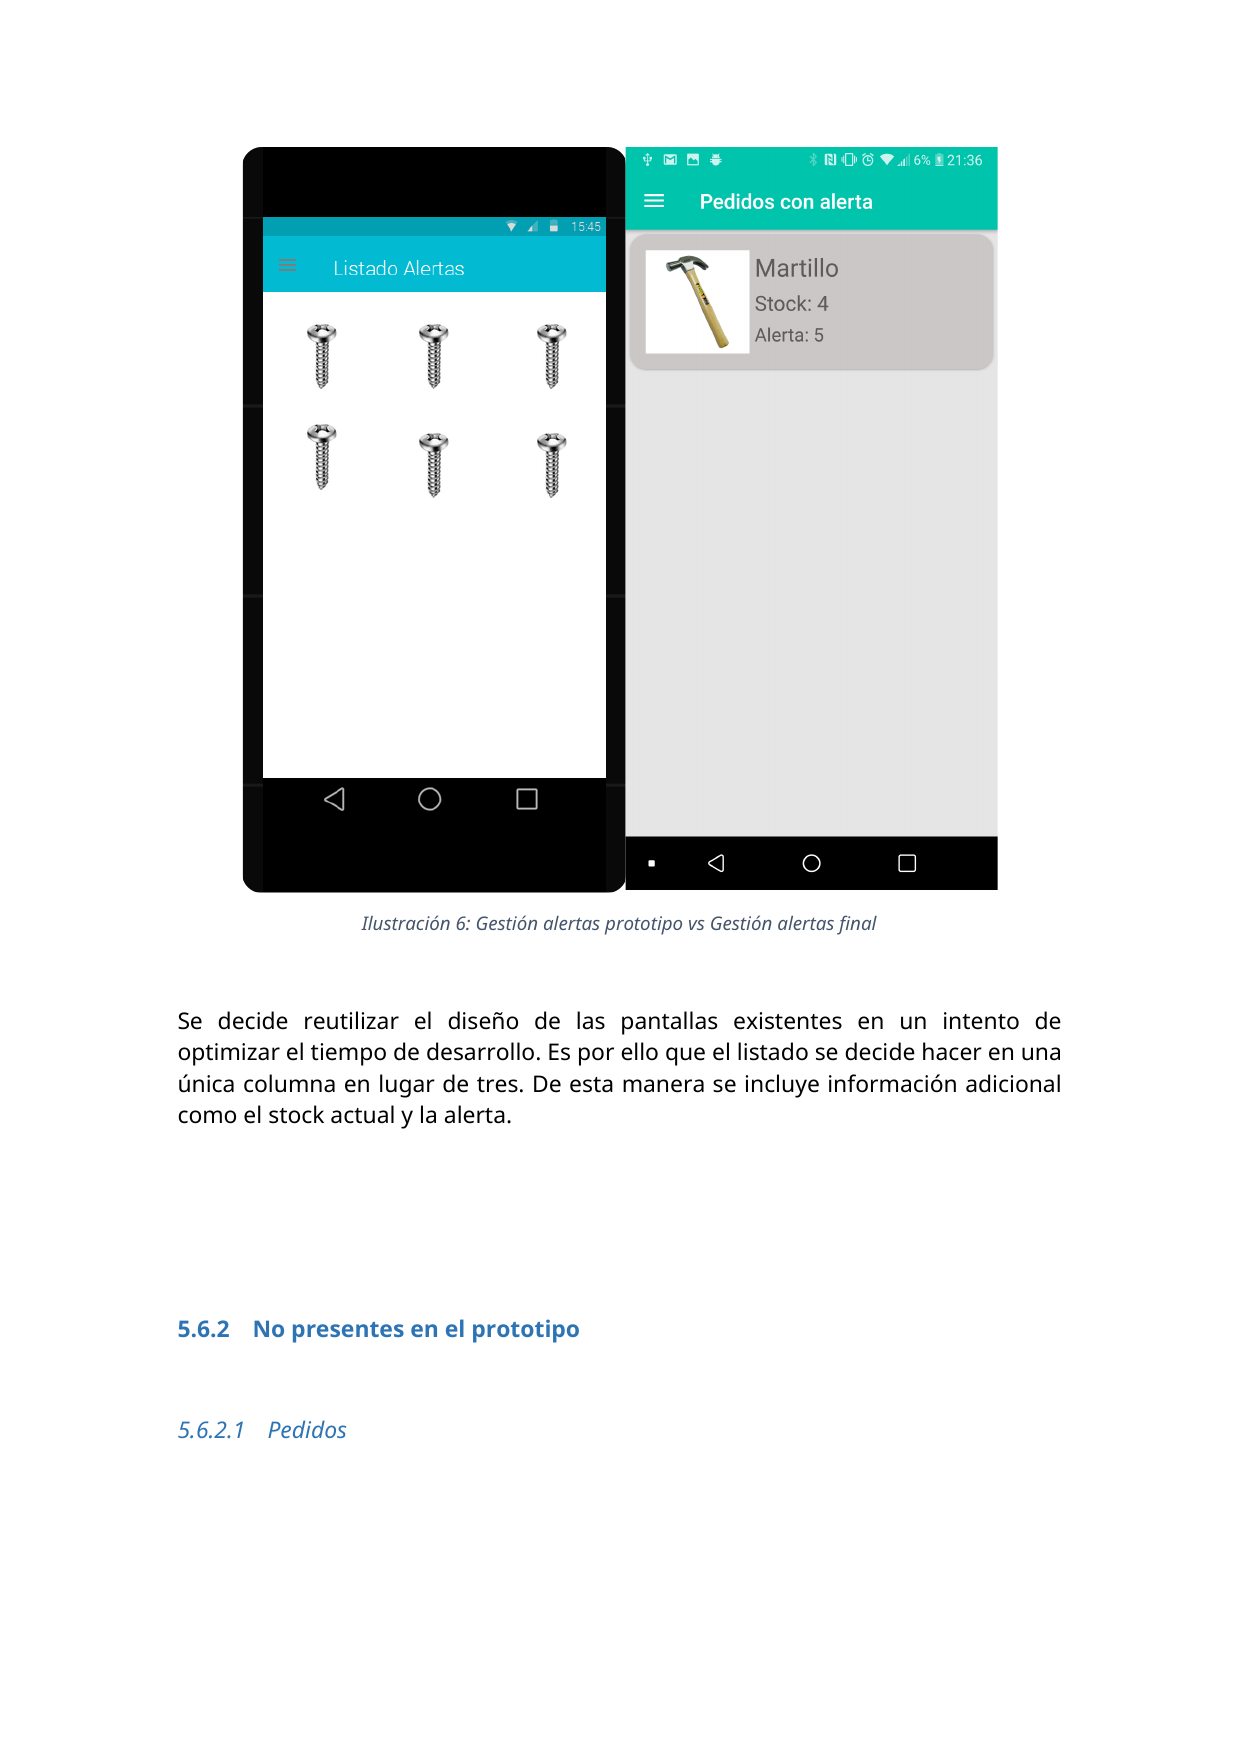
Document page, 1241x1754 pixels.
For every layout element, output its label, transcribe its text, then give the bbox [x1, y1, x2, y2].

text Ilustración 6: Gestión alertas prototipo vs Gestión alertas final [177, 910, 1063, 936]
subtitle Pedidos [177, 1414, 1063, 1445]
subtitle No presentes en el prototipo [177, 1313, 1063, 1344]
text Se decide reutilizar el diseño de las pantallas existentes en un intento de optimizar el tiempo de desarrollo. Es por ello que el listado se decide hacer en una única columna en lugar de tres. De esta manera se incluye información adicional como el stock actual y la alerta. [177, 1004, 1063, 1131]
